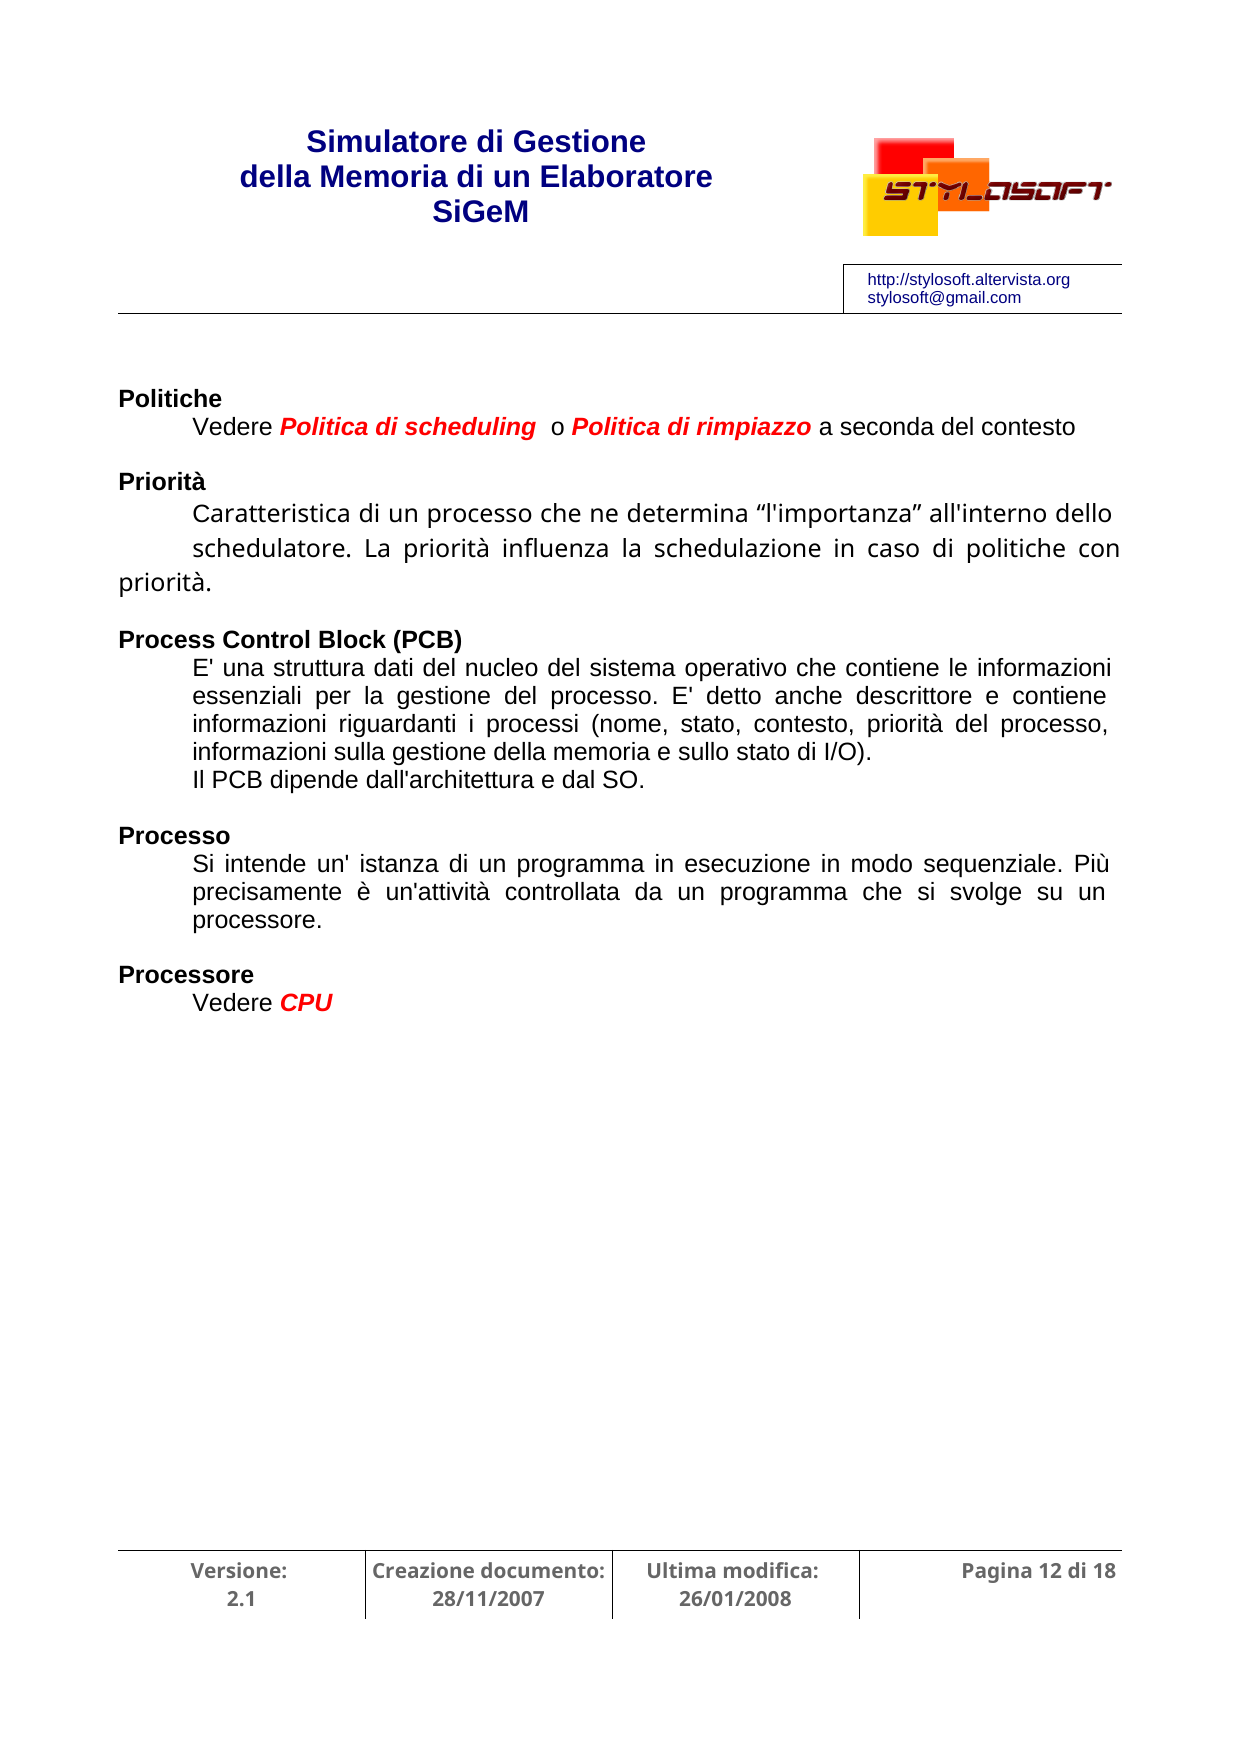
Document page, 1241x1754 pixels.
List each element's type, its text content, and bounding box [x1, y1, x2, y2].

text Processore [118, 961, 1122, 989]
text Caratteristica di un processo che ne determina “l'importanza” all'interno dello schedulatore. La priorità influenza la schedulazione in caso di politiche con priorità. [118, 496, 1122, 598]
text Process Control Block (PCB) [118, 626, 1122, 654]
text Il PCB dipende dall'architettura e dal SO. [118, 766, 1122, 794]
text Vedere Politica di scheduling o Politica di rimpiazzo a seconda del contesto [118, 412, 1122, 440]
text Si intende un' istanza di un programma in esecuzione in modo sequenziale. Più precisamente è un'attività controllata da un programma che si svolge su un processore. [118, 849, 1122, 933]
text E' una struttura dati del nucleo del sistema operativo che contiene le informazioni essenziali per la gestione del processo. E' detto anche descrittore e contiene informazioni riguardanti i processi (nome, stato, contesto, priorità del processo, informazioni sulla gestione della memoria e sullo stato di I/O). [118, 654, 1122, 766]
text Priorità [118, 468, 1122, 496]
text Politiche [118, 384, 1122, 412]
picture [848, 123, 1117, 247]
text Processo [118, 822, 1122, 849]
text Vedere CPU [118, 989, 1122, 1017]
